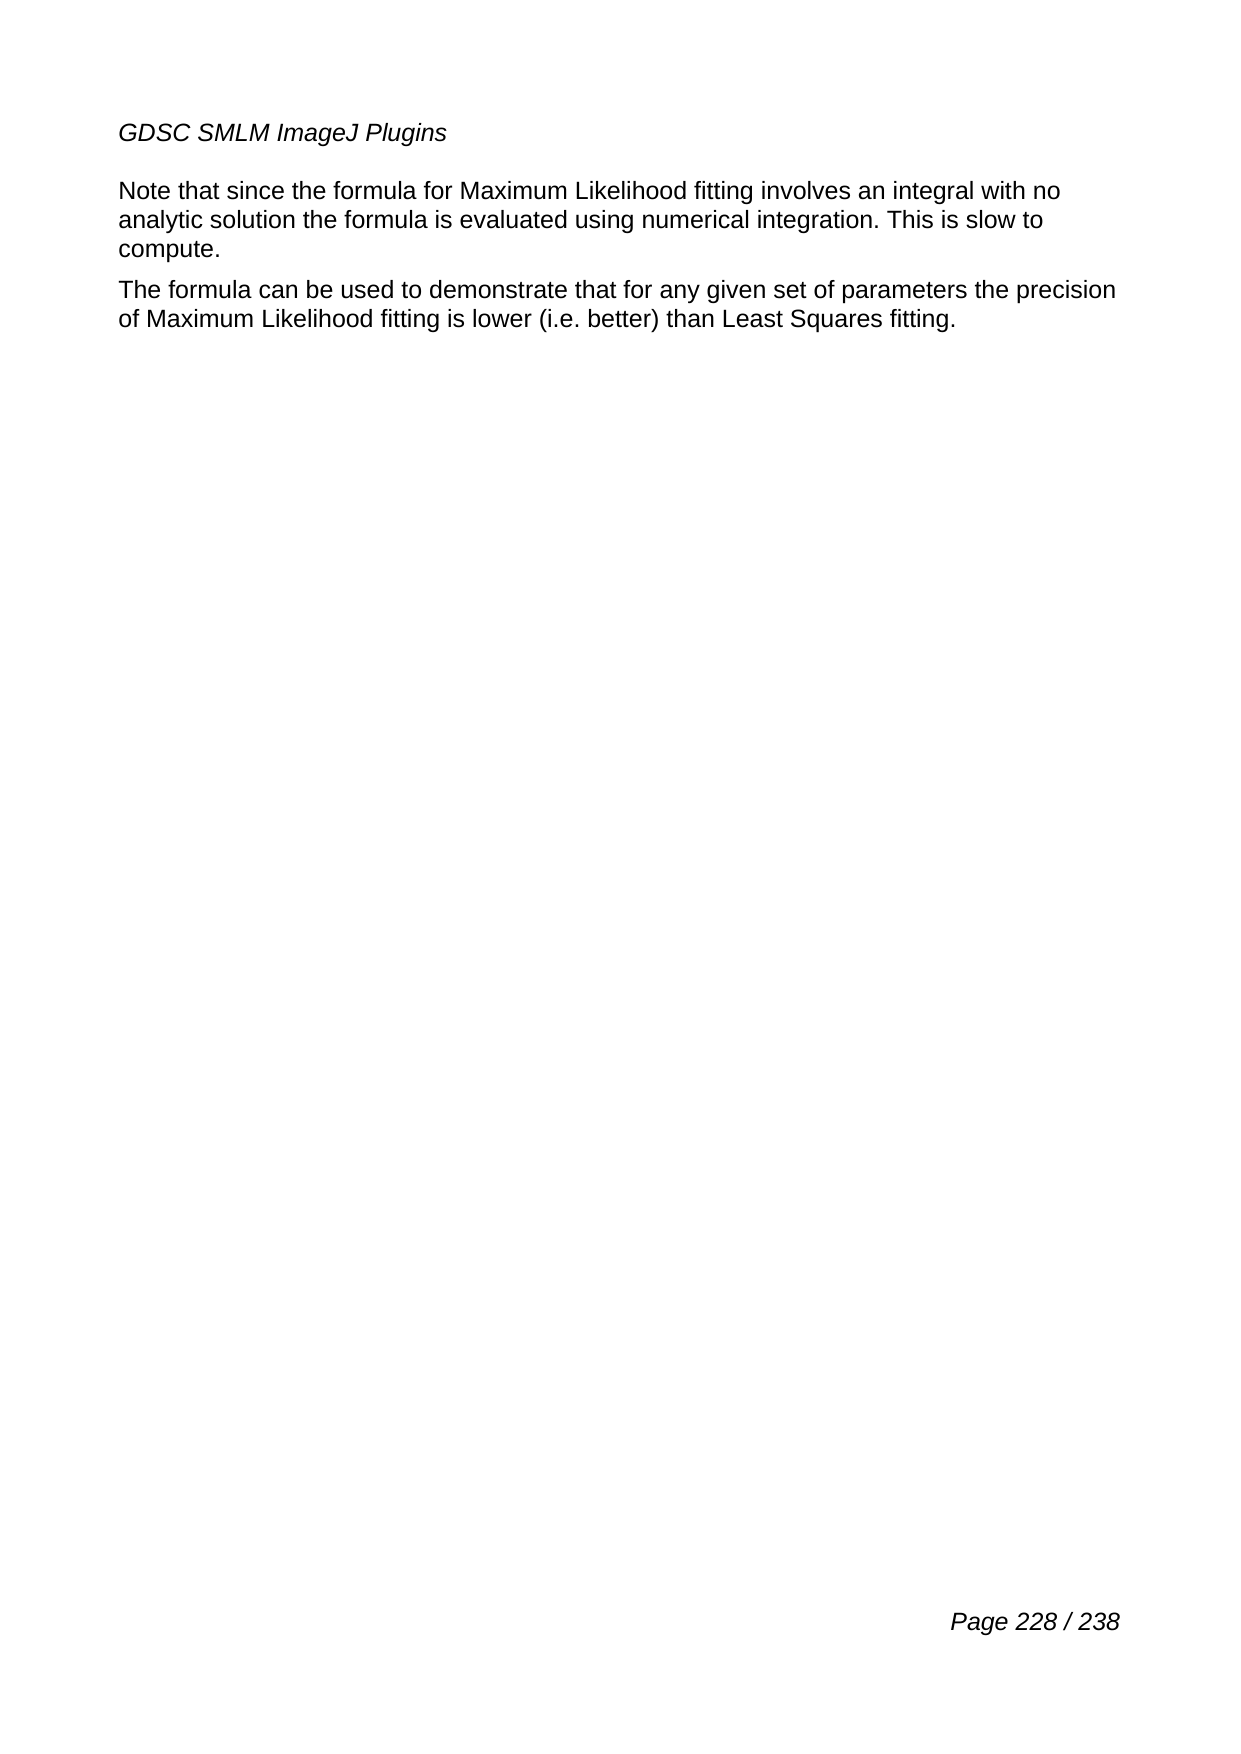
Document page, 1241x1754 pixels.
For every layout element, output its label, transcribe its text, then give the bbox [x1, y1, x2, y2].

text Note that since the formula for Maximum Likelihood fitting involves an integral with no analytic solution the formula is evaluated using numerical integration. This is slow to compute. [118, 176, 1122, 263]
text The formula can be used to demonstrate that for any given set of parameters the precision of Maximum Likelihood fitting is lower (i.e. better) than Least Squares fitting. [118, 275, 1122, 332]
